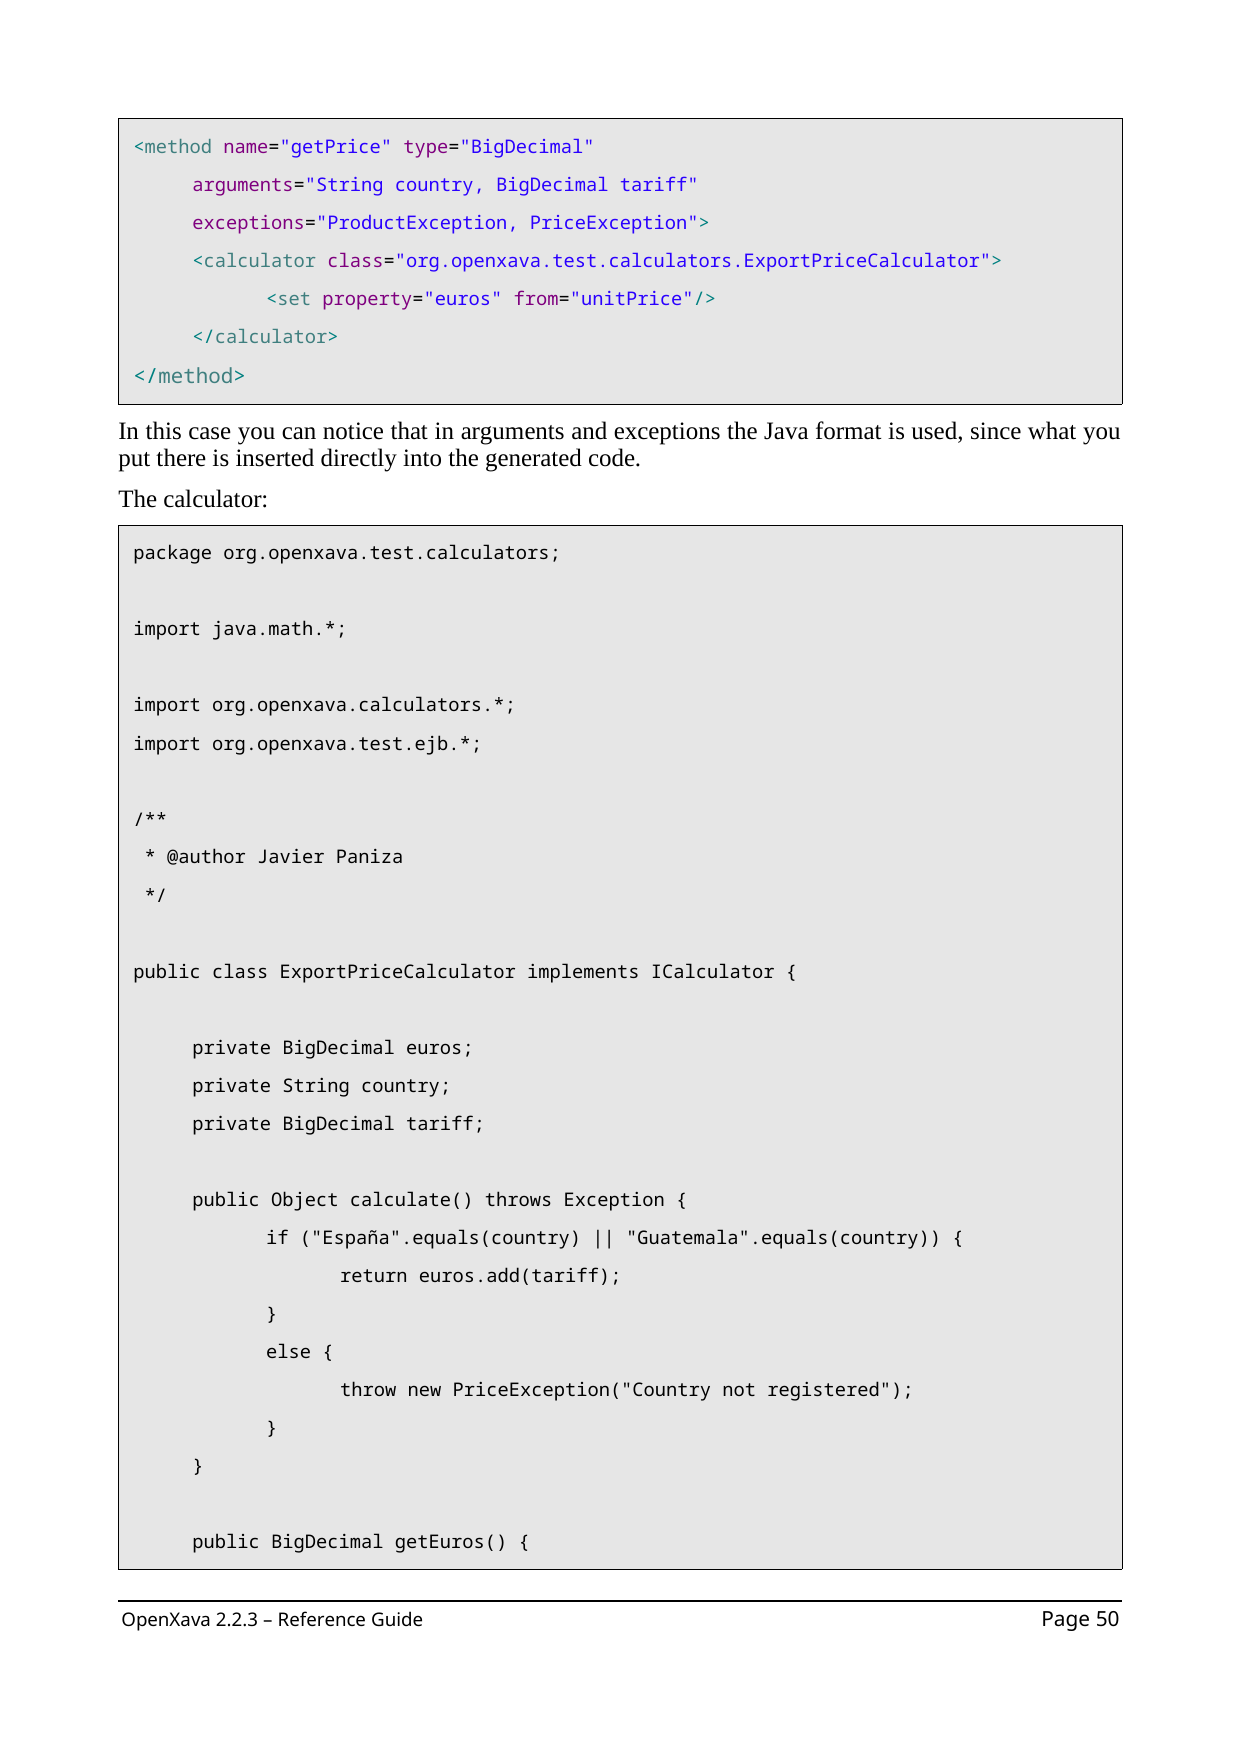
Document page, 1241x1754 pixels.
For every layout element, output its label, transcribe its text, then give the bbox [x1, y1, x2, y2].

text private String country; [119, 1057, 1122, 1095]
text </calculator> [119, 308, 1122, 346]
text The calculator: [118, 485, 1122, 512]
text private BigDecimal euros; [119, 1019, 1122, 1057]
text if ("España".equals(country) || "Guatemala".equals(country)) { [119, 1209, 1122, 1247]
text private BigDecimal tariff; [119, 1095, 1122, 1133]
text In this case you can notice that in arguments and exceptions the Java format is used, since what you put there is inserted directly into the generated code. [118, 417, 1122, 472]
text arguments="String country, BigDecimal tariff" [119, 156, 1122, 194]
text /** [119, 791, 1122, 829]
text <set property="euros" from="unitPrice"/> [119, 270, 1122, 308]
text throw new PriceException("Country not registered"); [119, 1361, 1122, 1399]
text <calculator class="org.openxava.test.calculators.ExportPriceCalculator"> [119, 232, 1122, 270]
text else { [119, 1323, 1122, 1361]
text return euros.add(tariff); [119, 1247, 1122, 1285]
text import org.openxava.calculators.*; [119, 677, 1122, 715]
text * @author Javier Paniza [119, 829, 1122, 867]
text public BigDecimal getEuros() { [119, 1513, 1122, 1569]
text package org.openxava.test.calculators; [119, 526, 1122, 563]
text public class ExportPriceCalculator implements ICalculator { [119, 943, 1122, 981]
text } [119, 1399, 1122, 1437]
text } [119, 1285, 1122, 1323]
text <method name="getPrice" type="BigDecimal" [119, 119, 1122, 156]
text </method> [119, 346, 1122, 404]
text import org.openxava.test.ejb.*; [119, 715, 1122, 753]
text */ [119, 867, 1122, 905]
text import java.math.*; [119, 601, 1122, 639]
text public Object calculate() throws Exception { [119, 1171, 1122, 1209]
text } [119, 1437, 1122, 1475]
text exceptions="ProductException, PriceException"> [119, 194, 1122, 232]
